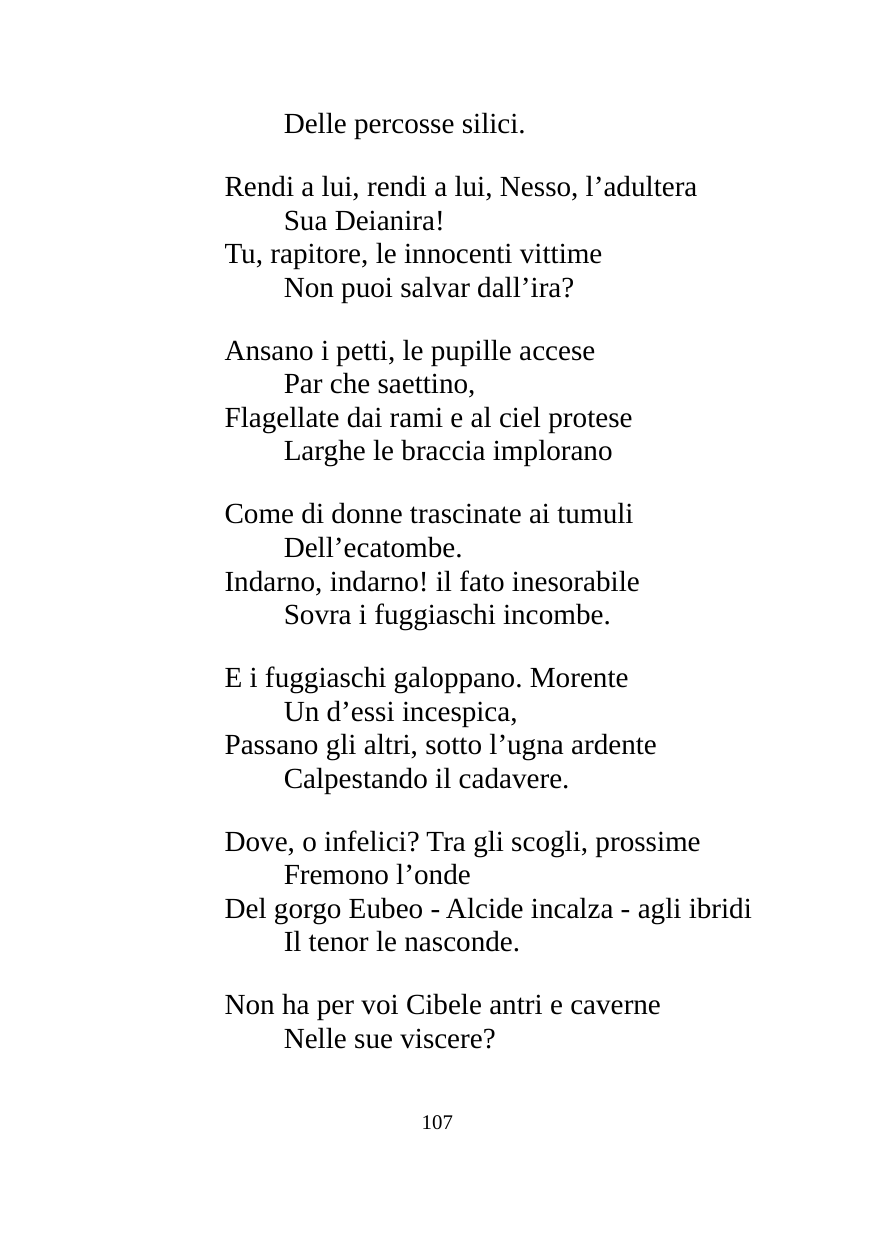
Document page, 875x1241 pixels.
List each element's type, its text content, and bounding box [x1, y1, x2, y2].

text Del gorgo Eubeo - Alcide incalza - agli ibridi [224, 891, 768, 924]
text Rendi a lui, rendi a lui, Nesso, l’adultera [224, 169, 768, 203]
text Calpestando il cadavere. [224, 761, 768, 794]
text Un d’essi incespica, [224, 694, 768, 727]
text Larghe le braccia implorano [224, 433, 768, 467]
text Dove, o infelici? Tra gli scogli, prossime [224, 824, 768, 857]
text Passano gli altri, sotto l’ugna ardente [224, 727, 768, 761]
text Sua Deianira! [224, 203, 768, 236]
text Non ha per voi Cibele antri e caverne [224, 987, 768, 1021]
text Non puoi salvar dall’ira? [224, 270, 768, 303]
text Ansano i petti, le pupille accese [224, 333, 768, 366]
text Delle percosse silici. [224, 106, 768, 140]
text Nelle sue viscere? [224, 1021, 768, 1054]
text Par che saettino, [224, 366, 768, 400]
text Il tenor le nasconde. [224, 924, 768, 958]
text Fremono l’onde [224, 857, 768, 891]
text Come di donne trascinate ai tumuli [224, 497, 768, 530]
text Dell’ecatombe. [224, 530, 768, 564]
text E i fuggiaschi galoppano. Morente [224, 660, 768, 694]
text Indarno, indarno! il fato inesorabile [224, 564, 768, 597]
text Flagellate dai rami e al ciel protese [224, 400, 768, 433]
text Sovra i fuggiaschi incombe. [224, 597, 768, 631]
text Tu, rapitore, le innocenti vittime [224, 236, 768, 270]
